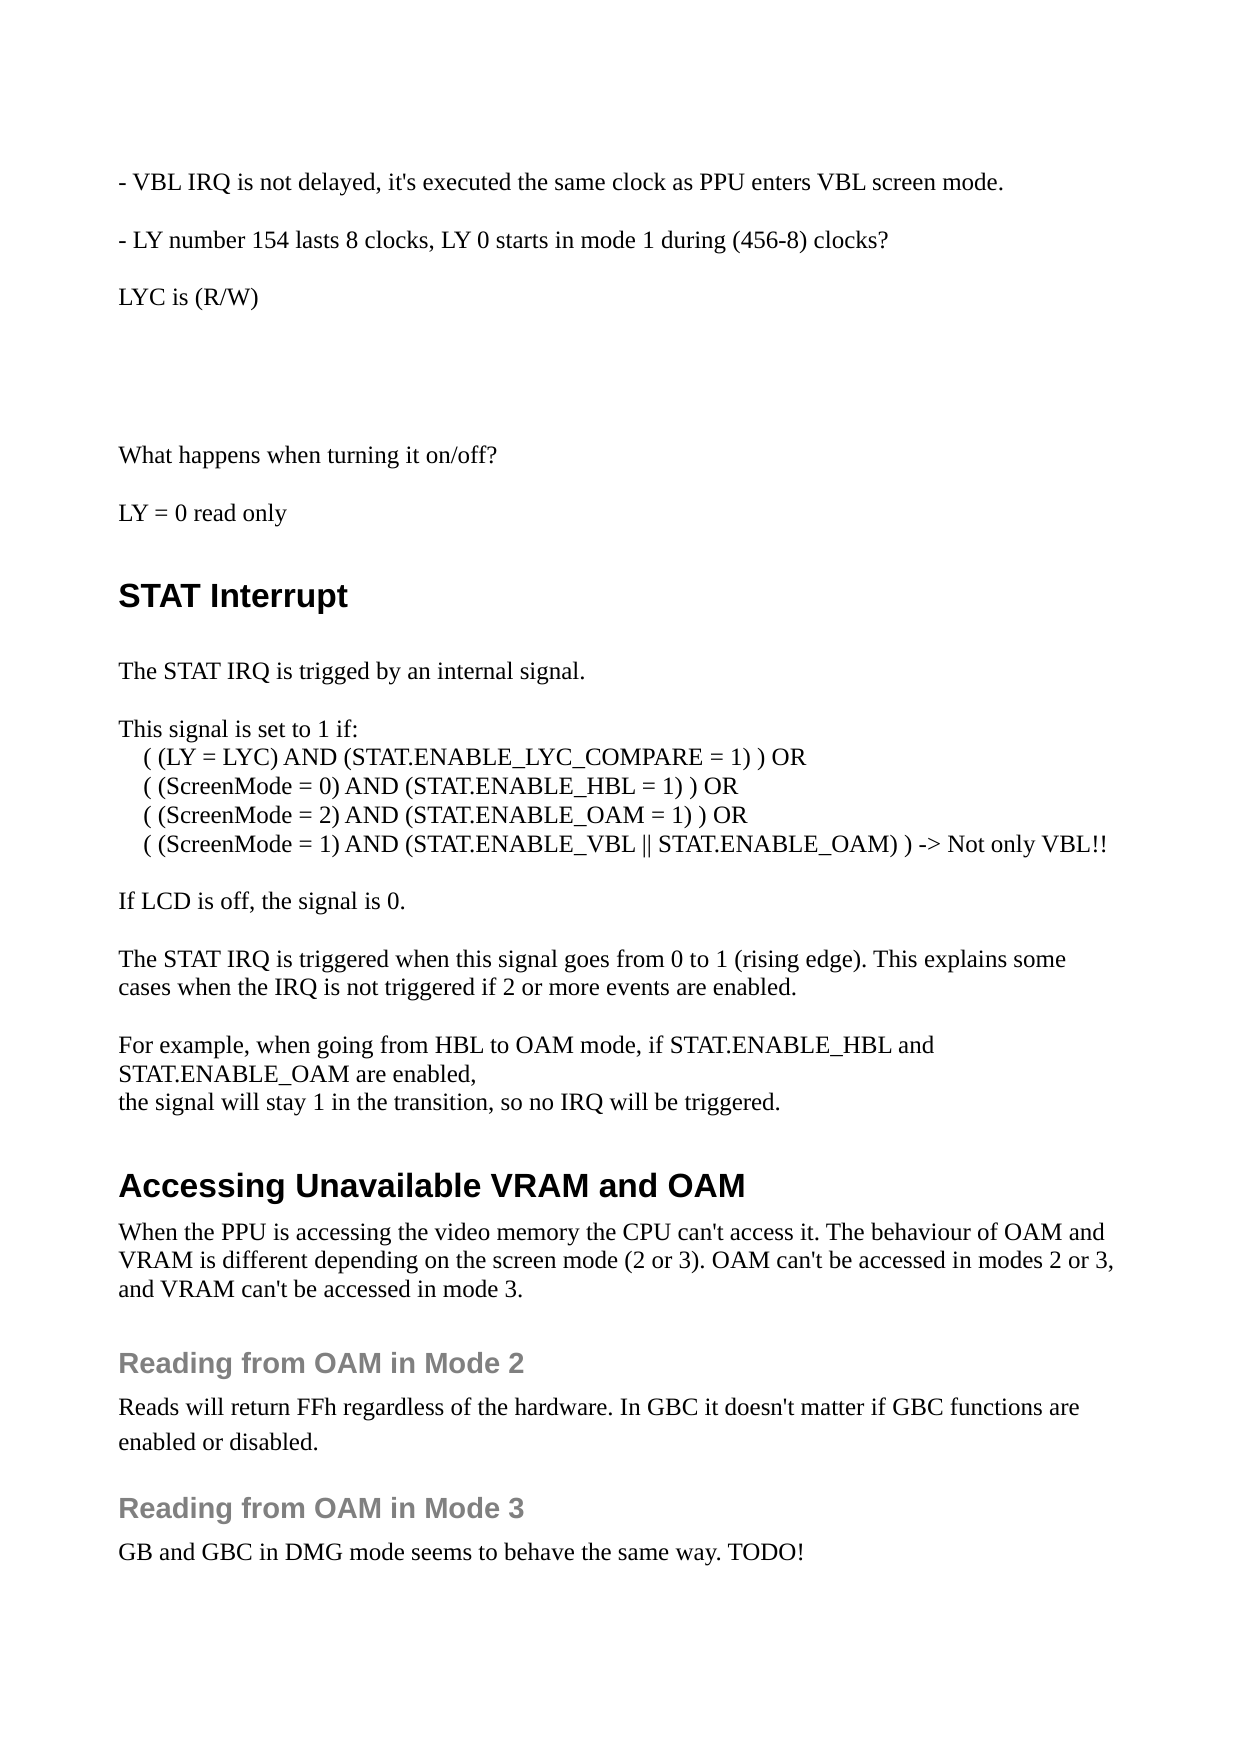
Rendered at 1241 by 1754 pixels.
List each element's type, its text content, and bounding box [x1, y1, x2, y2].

text - VBL IRQ is not delayed, it's executed the same clock as PPU enters VBL screen mode. [118, 167, 1122, 196]
text What happens when turning it on/off? [118, 440, 1122, 469]
text This signal is set to 1 if: [118, 714, 1122, 742]
text The STAT IRQ is triggered when this signal goes from 0 to 1 (rising edge). This explains some cases when the IRQ is not triggered if 2 or more events are enabled. [118, 944, 1122, 1001]
text ( (LY = LYC) AND (STAT.ENABLE_LYC_COMPARE = 1) ) OR [118, 742, 1122, 771]
text ( (ScreenMode = 2) AND (STAT.ENABLE_OAM = 1) ) OR [118, 800, 1122, 829]
text Reads will return FFh regardless of the hardware. In GBC it doesn't matter if GBC functions are enabled or disabled. [118, 1392, 1122, 1456]
text LY = 0 read only [118, 498, 1122, 527]
text ( (ScreenMode = 1) AND (STAT.ENABLE_VBL || STAT.ENABLE_OAM) ) -> Not only VBL!! [118, 829, 1122, 857]
subtitle Reading from OAM in Mode 2 [118, 1346, 1122, 1380]
text The STAT IRQ is trigged by an internal signal. [118, 656, 1122, 685]
text When the PPU is accessing the video memory the CPU can't access it. The behaviour of OAM and VRAM is different depending on the screen mode (2 or 3). OAM can't be accessed in modes 2 or 3, and VRAM can't be accessed in mode 3. [118, 1217, 1122, 1303]
text - LY number 154 lasts 8 clocks, LY 0 starts in mode 1 during (456-8) clocks? [118, 225, 1122, 253]
subtitle STAT Interrupt [118, 576, 1122, 615]
text For example, when going from HBL to OAM mode, if STAT.ENABLE_HBL and STAT.ENABLE_OAM are enabled, [118, 1030, 1122, 1087]
text the signal will stay 1 in the transition, so no IRQ will be triggered. [118, 1087, 1122, 1116]
text GB and GBC in DMG mode seems to behave the same way. TODO! [118, 1537, 1122, 1565]
text LYC is (R/W) [118, 282, 1122, 311]
text If LCD is off, the signal is 0. [118, 886, 1122, 915]
subtitle Reading from OAM in Mode 3 [118, 1491, 1122, 1524]
subtitle Accessing Unavailable VRAM and OAM [118, 1166, 1122, 1204]
text ( (ScreenMode = 0) AND (STAT.ENABLE_HBL = 1) ) OR [118, 771, 1122, 800]
